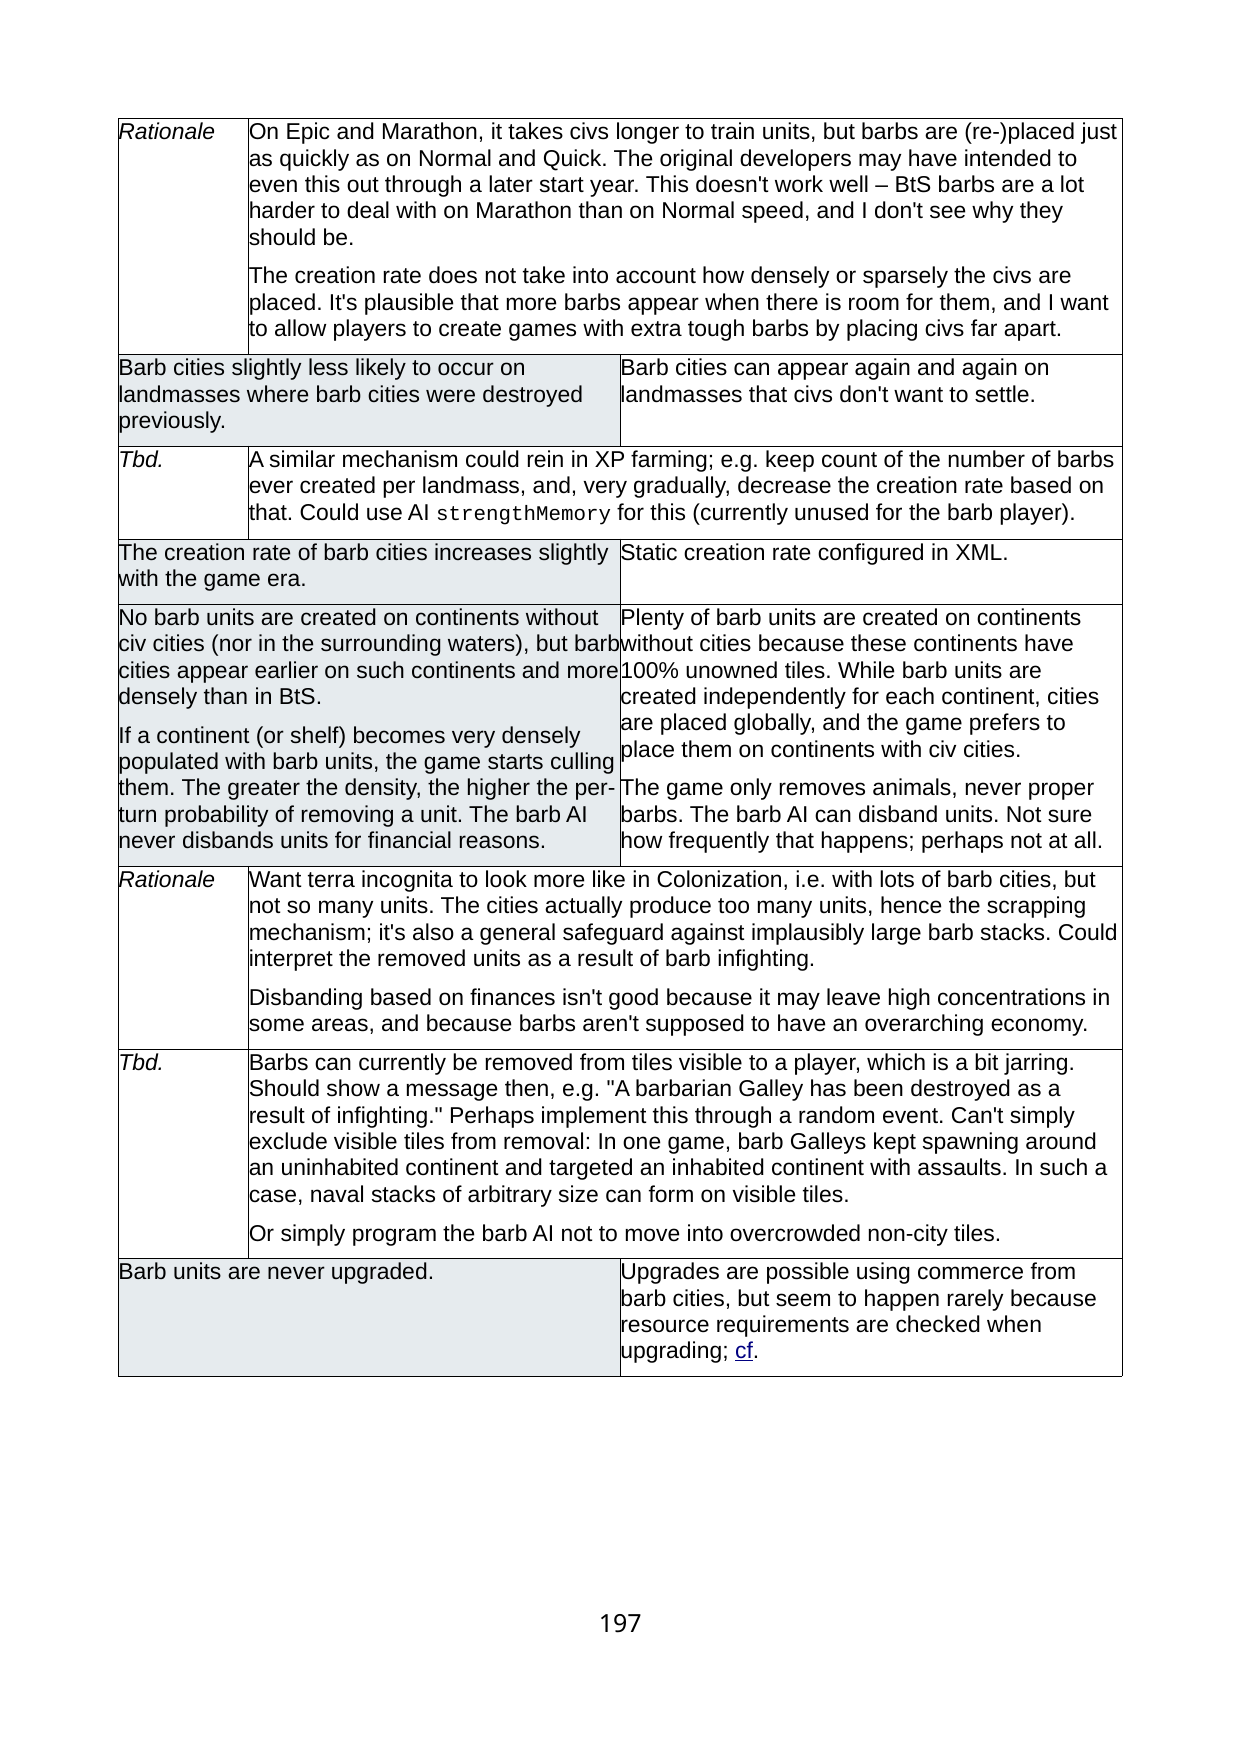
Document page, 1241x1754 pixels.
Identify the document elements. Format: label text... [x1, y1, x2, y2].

table_cell Rationale [119, 867, 248, 1049]
table_cell The creation rate of barb cities increases slightly with the game era. [119, 540, 620, 604]
table_cell Barbs can currently be removed from tiles visible to a player, which is a bit jarring. Should show a message then, e.g. "A barbarian Galley has been destroyed as a result of infighting." Perhaps implement this through a random event. Can't simply exclude visible tiles from removal: In one game, barb Galleys kept spawning around an uninhabited continent and targeted an inhabited continent with assaults. In such a case, naval stacks of arbitrary size can form on visible tiles. Or simply program the barb AI not to move into overcrowded non-city tiles. [249, 1050, 1122, 1258]
table_cell Tbd. [119, 447, 248, 538]
table_cell Barb cities can appear again and again on landmasses that civs don't want to settle. [621, 355, 1122, 446]
table_cell Plenty of barb units are created on continents without cities because these continents have 100% unowned tiles. While barb units are created independently for each continent, cities are placed globally, and the game prefers to place them on continents with civ cities. The game only removes animals, never proper barbs. The barb AI can disband units. Not sure how frequently that happens; perhaps not at all. [621, 605, 1122, 866]
table_cell Static creation rate configured in XML. [621, 540, 1122, 604]
table_cell Barb units are never upgraded. [119, 1259, 620, 1376]
table_cell Rationale [119, 119, 248, 354]
table_cell Barb cities slightly less likely to occur on landmasses where barb cities were destroyed previously. [119, 355, 620, 446]
table_cell Want terra incognita to look more like in Colonization, i.e. with lots of barb cities, but not so many units. The cities actually produce too many units, hence the scrapping mechanism; it's also a general safeguard against implausibly large barb stacks. Could interpret the removed units as a result of barb infighting. Disbanding based on finances isn't good because it may leave high concentrations in some areas, and because barbs aren't supposed to have an overarching economy. [249, 867, 1122, 1049]
table_cell Tbd. [119, 1050, 248, 1258]
table_cell A similar mechanism could rein in XP farming; e.g. keep count of the number of barbs ever created per landmass, and, very gradually, decrease the creation rate based on that. Could use AI strengthMemory for this (currently unused for the barb player). [249, 447, 1122, 538]
table_cell On Epic and Marathon, it takes civs longer to train units, but barbs are (re-)placed just as quickly as on Normal and Quick. The original developers may have intended to even this out through a later start year. This doesn't work well – BtS barbs are a lot harder to deal with on Marathon than on Normal speed, and I don't see why they should be. The creation rate does not take into account how densely or sparsely the civs are placed. It's plausible that more barbs appear when there is room for them, and I want to allow players to create games with extra tough barbs by placing civs far apart. [249, 119, 1122, 354]
table_cell No barb units are created on continents without civ cities (nor in the surrounding waters), but barb cities appear earlier on such continents and more densely than in BtS. If a continent (or shelf) becomes very densely populated with barb units, the game starts culling them. The greater the density, the higher the per-turn probability of removing a unit. The barb AI never disbands units for financial reasons. [119, 605, 620, 866]
table_cell Upgrades are possible using commerce from barb cities, but seem to happen rarely because resource requirements are checked when upgrading; cf. [621, 1259, 1122, 1376]
